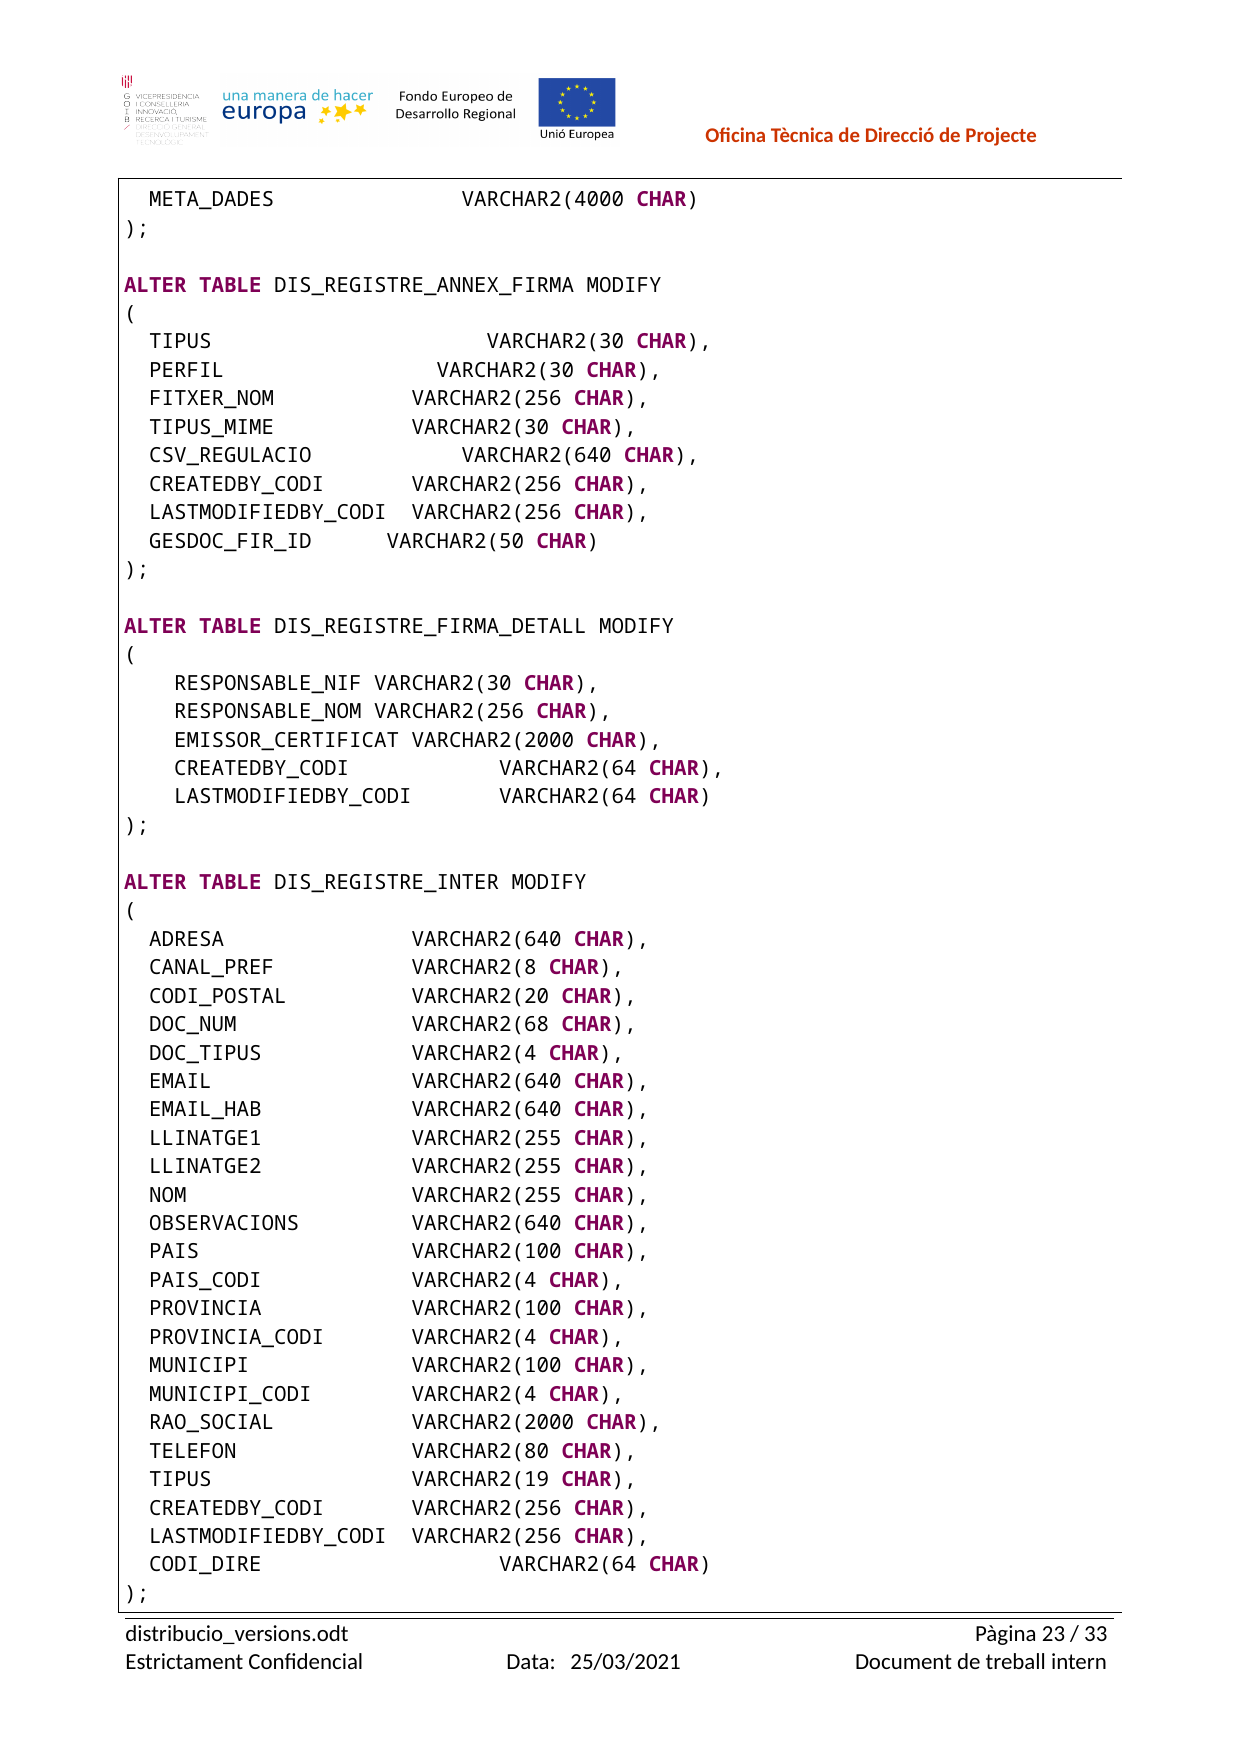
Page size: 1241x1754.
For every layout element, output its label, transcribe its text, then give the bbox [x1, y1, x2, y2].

picture [219, 73, 621, 147]
picture [118, 73, 213, 147]
table_header META_DADES VARCHAR2(4000 CHAR) ); ALTER TABLE DIS_REGISTRE_ANNEX_FIRMA MODIFY ( TIPUS VARCHAR2(30 CHAR), PERFIL VARCHAR2(30 CHAR), FITXER_NOM VARCHAR2(256 CHAR), TIPUS_MIME VARCHAR2(30 CHAR), CSV_REGULACIO VARCHAR2(640 CHAR), CREATEDBY_CODI VARCHAR2(256 CHAR), LASTMODIFIEDBY_CODI VARCHAR2(256 CHAR), GESDOC_FIR_ID VARCHAR2(50 CHAR) ); ALTER TABLE DIS_REGISTRE_FIRMA_DETALL MODIFY ( RESPONSABLE_NIF VARCHAR2(30 CHAR), RESPONSABLE_NOM VARCHAR2(256 CHAR), EMISSOR_CERTIFICAT VARCHAR2(2000 CHAR), CREATEDBY_CODI VARCHAR2(64 CHAR), LASTMODIFIEDBY_CODI VARCHAR2(64 CHAR) ); ALTER TABLE DIS_REGISTRE_INTER MODIFY ( ADRESA VARCHAR2(640 CHAR), CANAL_PREF VARCHAR2(8 CHAR), CODI_POSTAL VARCHAR2(20 CHAR), DOC_NUM VARCHAR2(68 CHAR), DOC_TIPUS VARCHAR2(4 CHAR), EMAIL VARCHAR2(640 CHAR), EMAIL_HAB VARCHAR2(640 CHAR), LLINATGE1 VARCHAR2(255 CHAR), LLINATGE2 VARCHAR2(255 CHAR), NOM VARCHAR2(255 CHAR), OBSERVACIONS VARCHAR2(640 CHAR), PAIS VARCHAR2(100 CHAR), PAIS_CODI VARCHAR2(4 CHAR), PROVINCIA VARCHAR2(100 CHAR), PROVINCIA_CODI VARCHAR2(4 CHAR), MUNICIPI VARCHAR2(100 CHAR), MUNICIPI_CODI VARCHAR2(4 CHAR), RAO_SOCIAL VARCHAR2(2000 CHAR), TELEFON VARCHAR2(80 CHAR), TIPUS VARCHAR2(19 CHAR), CREATEDBY_CODI VARCHAR2(256 CHAR), LASTMODIFIEDBY_CODI VARCHAR2(256 CHAR), CODI_DIRE VARCHAR2(64 CHAR) ); [119, 179, 1122, 1612]
